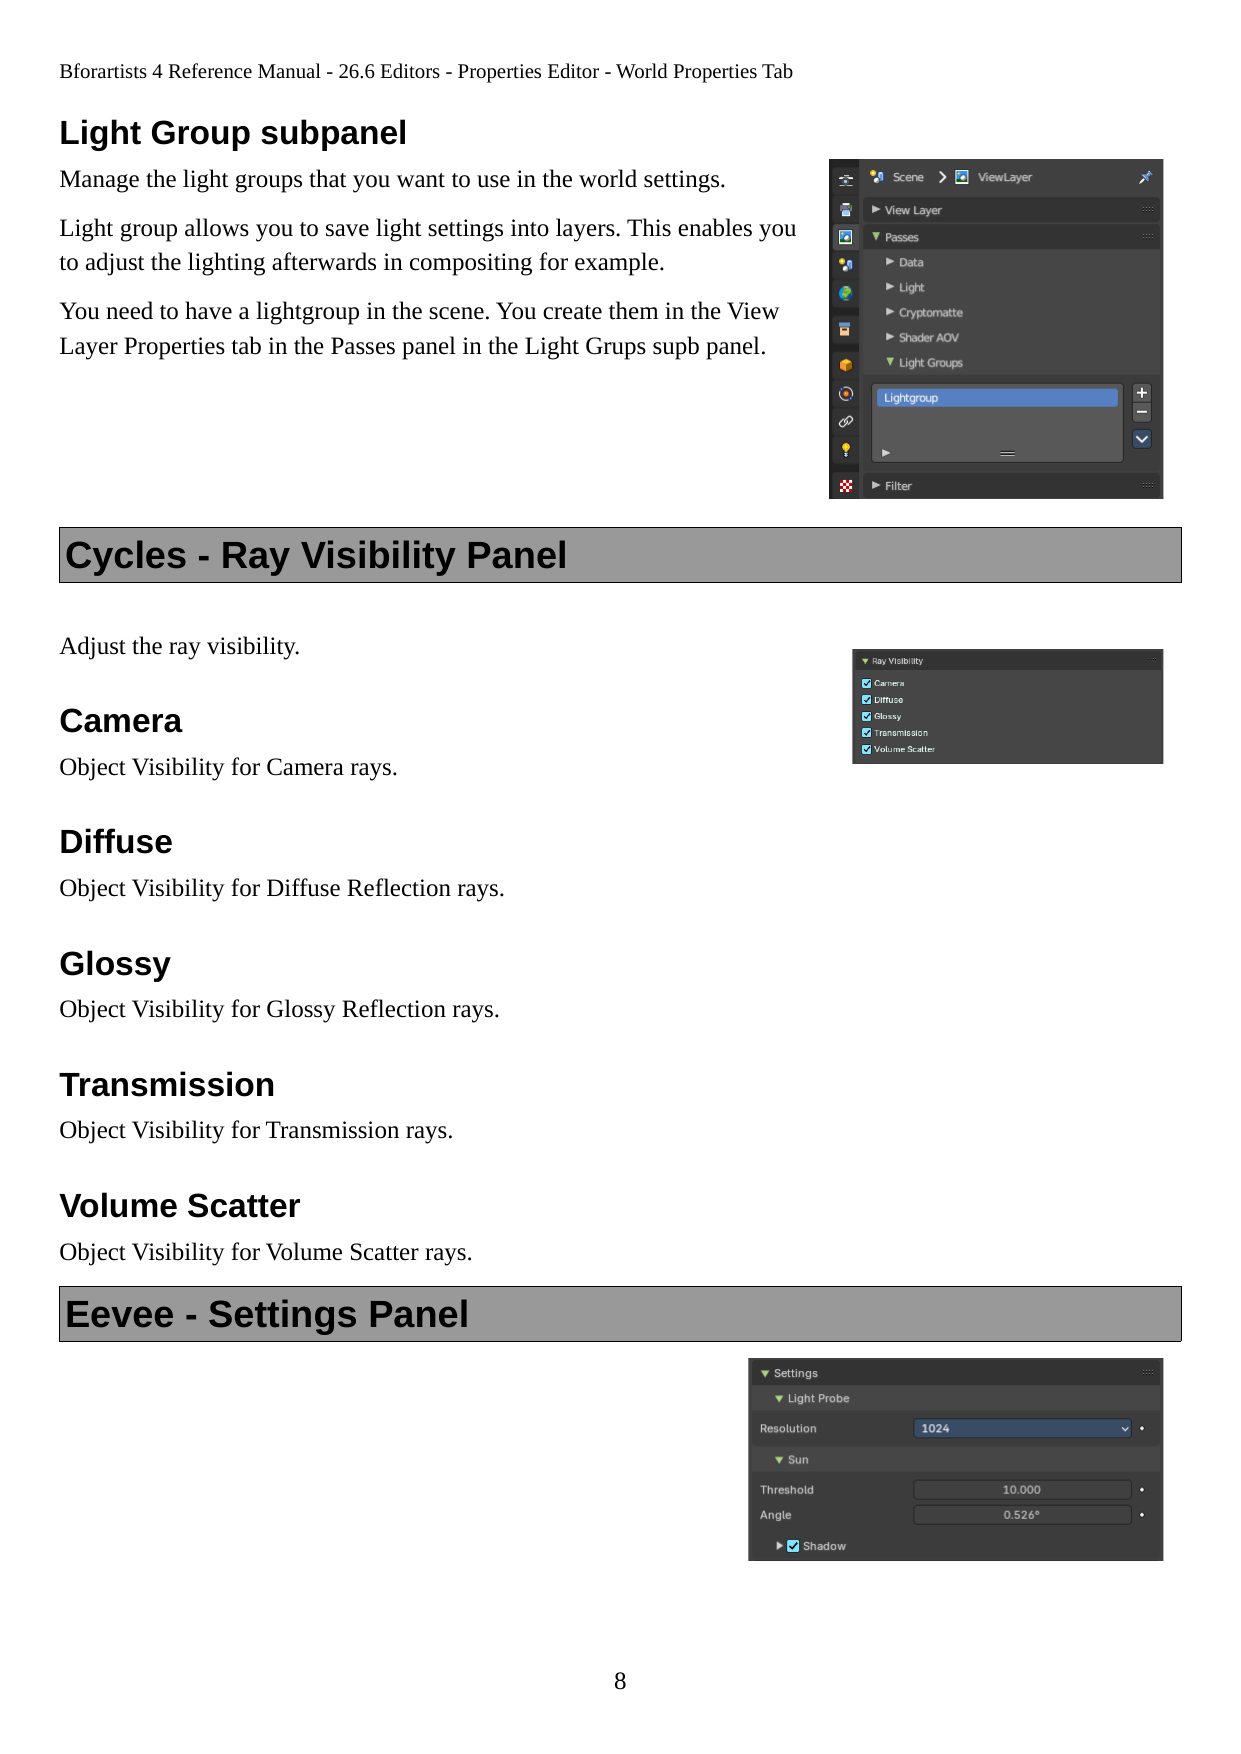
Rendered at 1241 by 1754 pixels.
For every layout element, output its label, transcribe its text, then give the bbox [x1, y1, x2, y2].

text Light group allows you to save light settings into layers. This enables you to adjust the lighting afterwards in compositing for example. [59, 213, 829, 276]
picture [748, 1358, 1164, 1561]
table_header Eevee - Settings Panel [60, 1287, 1181, 1341]
subtitle Diffuse [59, 822, 1181, 861]
picture [829, 159, 1164, 499]
subtitle Light Group subpanel [59, 113, 1181, 151]
text Object Visibility for Diffuse Reflection rays. [59, 873, 1181, 902]
text Object Visibility for Volume Scatter rays. [59, 1237, 1181, 1265]
subtitle [1164, 701, 1181, 740]
table_header Cycles - Ray Visibility Panel [60, 528, 1181, 582]
subtitle Glossy [59, 943, 1181, 982]
text Adjust the ray visibility. [59, 631, 1181, 660]
text Object Visibility for Transmission rays. [59, 1116, 1181, 1144]
subtitle Camera [59, 701, 852, 740]
subtitle Volume Scatter [59, 1186, 1181, 1224]
subtitle Transmission [59, 1064, 1181, 1103]
text You need to have a lightgroup in the scene. You create them in the View Layer Properties tab in the Passes panel in the Light Grups supb panel. [59, 296, 829, 359]
picture [852, 649, 1164, 764]
text Manage the light groups that you want to use in the world settings. [59, 164, 829, 192]
text Object Visibility for Glossy Reflection rays. [59, 994, 1181, 1023]
text Object Visibility for Camera rays. [59, 752, 1181, 781]
